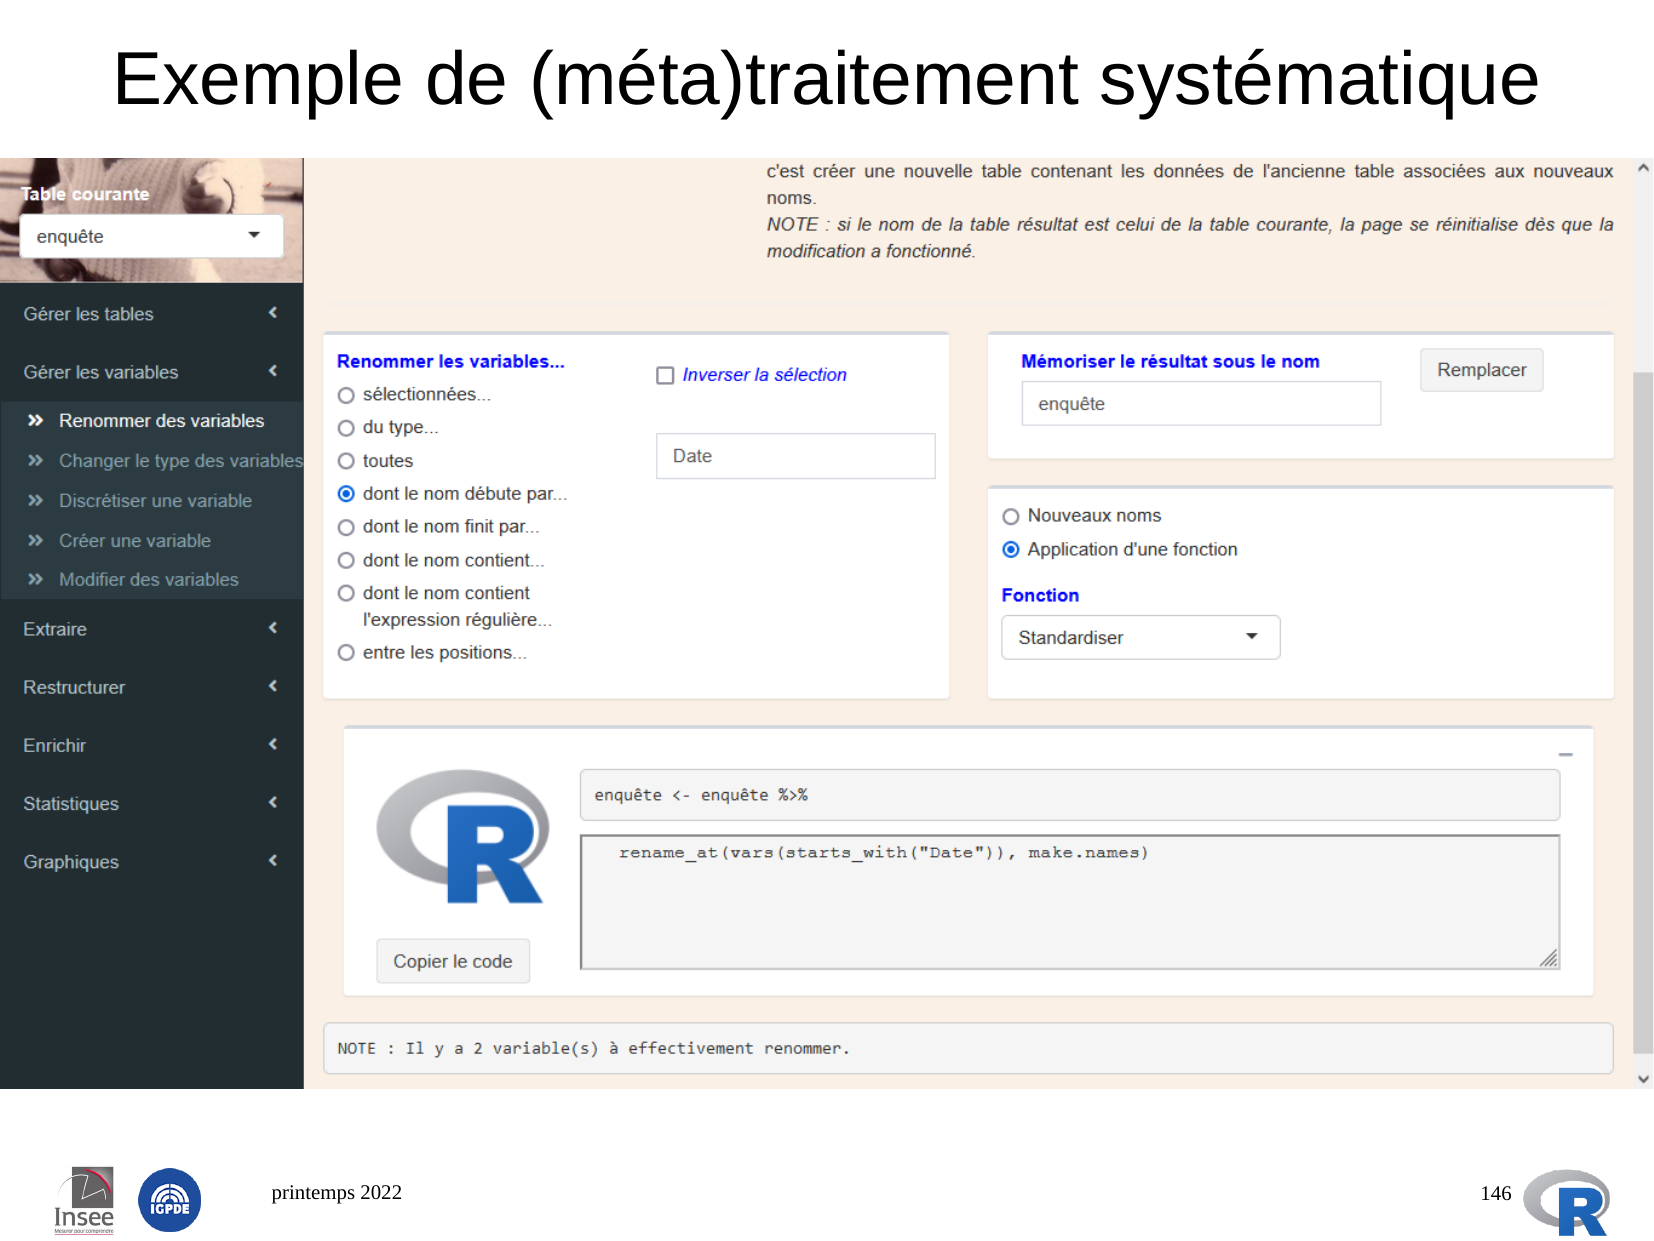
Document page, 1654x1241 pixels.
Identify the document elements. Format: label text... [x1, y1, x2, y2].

picture [47, 1163, 120, 1236]
picture [1523, 1169, 1610, 1236]
picture [0, 158, 1654, 1089]
title Exemple de (méta)traitement systématique [83, 36, 1572, 121]
picture [138, 1168, 201, 1232]
